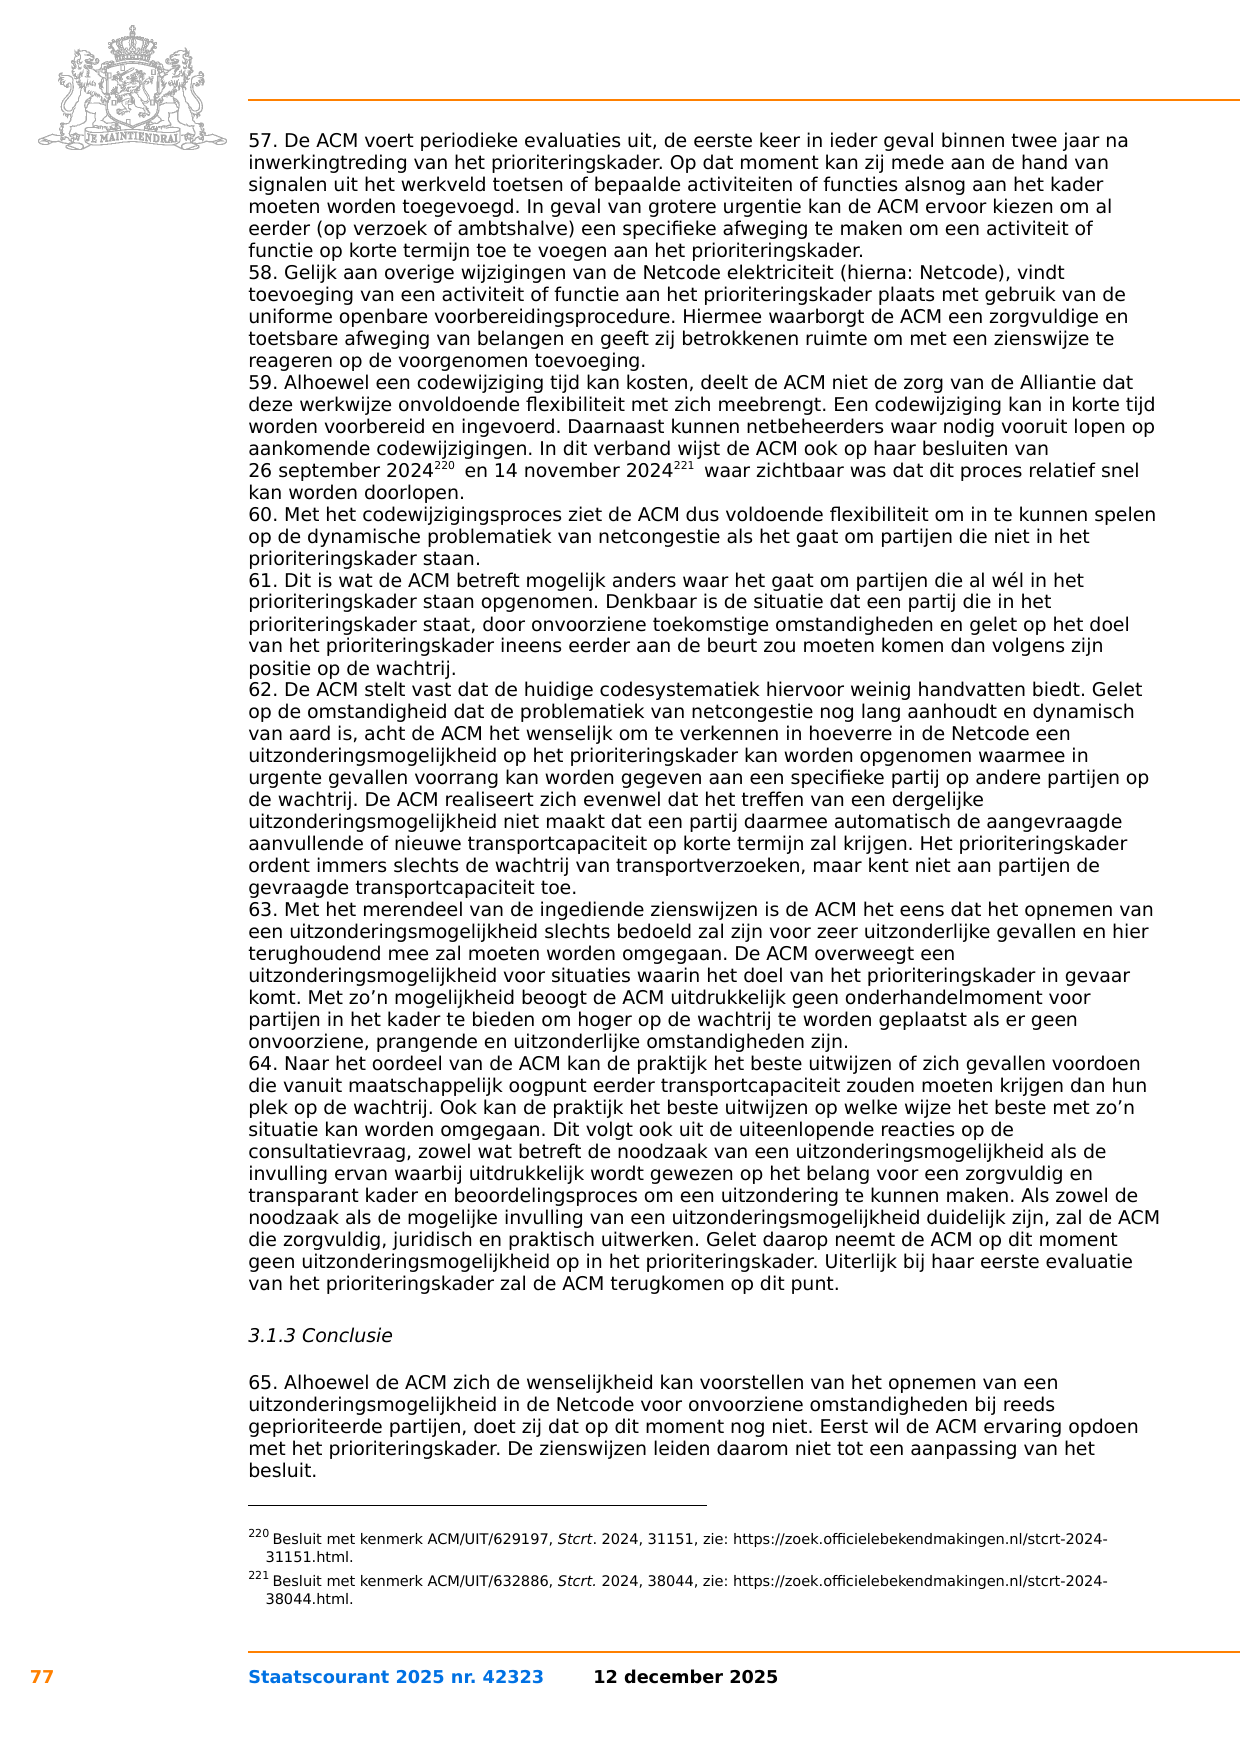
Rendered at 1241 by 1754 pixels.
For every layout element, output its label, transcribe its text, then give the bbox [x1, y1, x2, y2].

text 62. De ACM stelt vast dat de huidige codesystematiek hiervoor weinig handvatten biedt. Gelet op de omstandigheid dat de problematiek van netcongestie nog lang aanhoudt en dynamisch van aard is, acht de ACM het wenselijk om te verkennen in hoeverre in de Netcode een uitzonderingsmogelijkheid op het prioriteringskader kan worden opgenomen waarmee in urgente gevallen voorrang kan worden gegeven aan een specifieke partij op andere partijen op de wachtrij. De ACM realiseert zich evenwel dat het treffen van een dergelijke uitzonderingsmogelijkheid niet maakt dat een partij daarmee automatisch de aangevraagde aanvullende of nieuwe transportcapaciteit op korte termijn zal krijgen. Het prioriteringskader ordent immers slechts de wachtrij van transportverzoeken, maar kent niet aan partijen de gevraagde transportcapaciteit toe. [248, 679, 1163, 899]
text Besluit met kenmerk ACM/UIT/632886, Stcrt. 2024, 38044, zie: https://zoek.officielebekendmakingen.nl/stcrt-2024-38044.html. [248, 1569, 1163, 1608]
text 59. Alhoewel een codewijziging tijd kan kosten, deelt de ACM niet de zorg van de Alliantie dat deze werkwijze onvoldoende flexibiliteit met zich meebrengt. Een codewijziging kan in korte tijd worden voorbereid en ingevoerd. Daarnaast kunnen netbeheerders waar nodig vooruit lopen op aankomende codewijzigingen. In dit verband wijst de ACM ook op haar besluiten van 26 september 2024 en 14 november 2024 waar zichtbaar was dat dit proces relatief snel kan worden doorlopen. [248, 372, 1163, 503]
text 65. Alhoewel de ACM zich de wenselijkheid kan voorstellen van het opnemen van een uitzonderingsmogelijkheid in de Netcode voor onvoorziene omstandigheden bij reeds geprioriteerde partijen, doet zij dat op dit moment nog niet. Eerst wil de ACM ervaring opdoen met het prioriteringskader. De zienswijzen leiden daarom niet tot een aanpassing van het besluit. [248, 1372, 1163, 1482]
text 64. Naar het oordeel van de ACM kan de praktijk het beste uitwijzen of zich gevallen voordoen die vanuit maatschappelijk oogpunt eerder transportcapaciteit zouden moeten krijgen dan hun plek op de wachtrij. Ook kan de praktijk het beste uitwijzen op welke wijze het beste met zo’n situatie kan worden omgegaan. Dit volgt ook uit de uiteenlopende reacties op de consultatievraag, zowel wat betreft de noodzaak van een uitzonderingsmogelijkheid als de invulling ervan waarbij uitdrukkelijk wordt gewezen op het belang voor een zorgvuldig en transparant kader en beoordelingsproces om een uitzondering te kunnen maken. Als zowel de noodzaak als de mogelijke invulling van een uitzonderingsmogelijkheid duidelijk zijn, zal de ACM die zorgvuldig, juridisch en praktisch uitwerken. Gelet daarop neemt de ACM op dit moment geen uitzonderingsmogelijkheid op in het prioriteringskader. Uiterlijk bij haar eerste evaluatie van het prioriteringskader zal de ACM terugkomen op dit punt. [248, 1053, 1163, 1295]
picture [38, 25, 227, 150]
subtitle 3.1.3 Conclusie [248, 1325, 1163, 1347]
text Besluit met kenmerk ACM/UIT/629197, Stcrt. 2024, 31151, zie: https://zoek.officielebekendmakingen.nl/stcrt-2024-31151.html. [248, 1527, 1163, 1566]
text 58. Gelijk aan overige wijzigingen van de Netcode elektriciteit (hierna: Netcode), vindt toevoeging van een activiteit of functie aan het prioriteringskader plaats met gebruik van de uniforme openbare voorbereidingsprocedure. Hiermee waarborgt de ACM een zorgvuldige en toetsbare afweging van belangen en geeft zij betrokkenen ruimte om met een zienswijze te reageren op de voorgenomen toevoeging. [248, 262, 1163, 372]
text 63. Met het merendeel van de ingediende zienswijzen is de ACM het eens dat het opnemen van een uitzonderingsmogelijkheid slechts bedoeld zal zijn voor zeer uitzonderlijke gevallen en hier terughoudend mee zal moeten worden omgegaan. De ACM overweegt een uitzonderingsmogelijkheid voor situaties waarin het doel van het prioriteringskader in gevaar komt. Met zo’n mogelijkheid beoogt de ACM uitdrukkelijk geen onderhandelmoment voor partijen in het kader te bieden om hoger op de wachtrij te worden geplaatst als er geen onvoorziene, prangende en uitzonderlijke omstandigheden zijn. [248, 899, 1163, 1053]
text 61. Dit is wat de ACM betreft mogelijk anders waar het gaat om partijen die al wél in het prioriteringskader staan opgenomen. Denkbaar is de situatie dat een partij die in het prioriteringskader staat, door onvoorziene toekomstige omstandigheden en gelet op het doel van het prioriteringskader ineens eerder aan de beurt zou moeten komen dan volgens zijn positie op de wachtrij. [248, 569, 1163, 679]
text 57. De ACM voert periodieke evaluaties uit, de eerste keer in ieder geval binnen twee jaar na inwerkingtreding van het prioriteringskader. Op dat moment kan zij mede aan de hand van signalen uit het werkveld toetsen of bepaalde activiteiten of functies alsnog aan het kader moeten worden toegevoegd. In geval van grotere urgentie kan de ACM ervoor kiezen om al eerder (op verzoek of ambtshalve) een specifieke afweging te maken om een activiteit of functie op korte termijn toe te voegen aan het prioriteringskader. [248, 130, 1163, 262]
text 60. Met het codewijzigingsproces ziet de ACM dus voldoende flexibiliteit om in te kunnen spelen op de dynamische problematiek van netcongestie als het gaat om partijen die niet in het prioriteringskader staan. [248, 503, 1163, 569]
